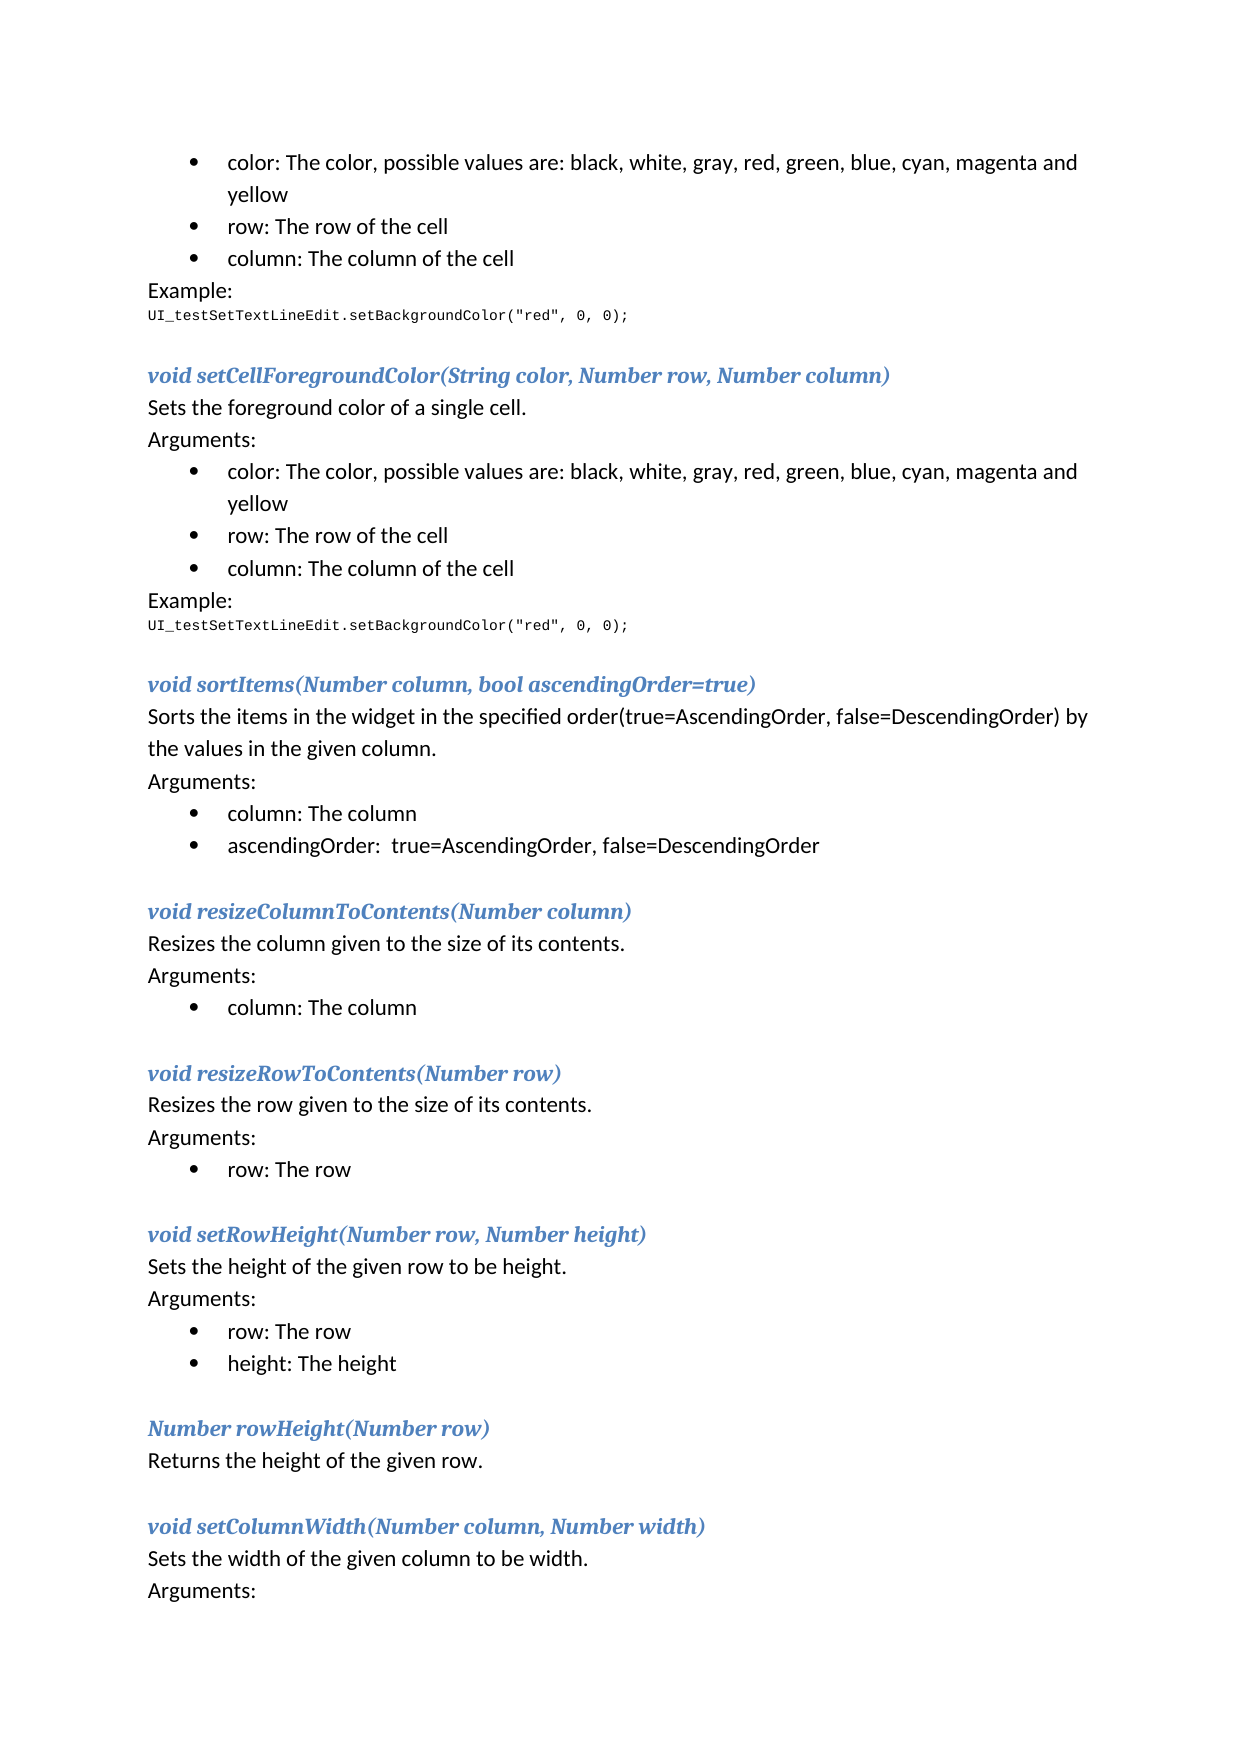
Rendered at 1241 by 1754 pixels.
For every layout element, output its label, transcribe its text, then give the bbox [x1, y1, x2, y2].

text Example: [148, 276, 1093, 304]
text Resizes the column given to the size of its contents. [148, 929, 1093, 957]
list row: The row of the cell [190, 522, 1093, 549]
text Sets the width of the given column to be width. [148, 1544, 1093, 1572]
text UI_testSetTextLineEdit.setBackgroundColor("red", 0, 0); [148, 618, 1093, 635]
subtitle void resizeRowToContents(Number row) [148, 1060, 1093, 1087]
text Sets the foreground color of a single cell. [148, 393, 1093, 421]
list column: The column of the cell [190, 244, 1093, 272]
subtitle void setCellForegroundColor(String color, Number row, Number column) [148, 363, 1093, 389]
list color: The color, possible values are: black, white, gray, red, green, blue, cyan, magenta and yellow [190, 148, 1093, 208]
text Arguments: [148, 1284, 1093, 1313]
text Returns the height of the given row. [148, 1446, 1093, 1474]
list row: The row [190, 1317, 1093, 1345]
text Sets the height of the given row to be height. [148, 1252, 1093, 1280]
text Arguments: [148, 425, 1093, 453]
subtitle void sortItems(Number column, bool ascendingOrder=true) [148, 672, 1093, 698]
text Sorts the items in the widget in the specified order(true=AscendingOrder, false=DescendingOrder) by the values in the given column. [148, 702, 1093, 763]
list column: The column [190, 993, 1093, 1021]
list height: The height [190, 1349, 1093, 1377]
text UI_testSetTextLineEdit.setBackgroundColor("red", 0, 0); [148, 308, 1093, 325]
text Resizes the row given to the size of its contents. [148, 1091, 1093, 1118]
list row: The row of the cell [190, 212, 1093, 240]
text Example: [148, 586, 1093, 614]
list column: The column [190, 799, 1093, 827]
subtitle void resizeColumnToContents(Number column) [148, 898, 1093, 925]
text Arguments: [148, 1123, 1093, 1151]
subtitle void setRowHeight(Number row, Number height) [148, 1222, 1093, 1248]
text Arguments: [148, 1576, 1093, 1604]
list row: The row [190, 1155, 1093, 1183]
subtitle Number rowHeight(Number row) [148, 1416, 1093, 1443]
subtitle void setColumnWidth(Number column, Number width) [148, 1514, 1093, 1540]
list ascendingOrder: true=AscendingOrder, false=DescendingOrder [190, 831, 1093, 859]
list color: The color, possible values are: black, white, gray, red, green, blue, cyan, magenta and yellow [190, 457, 1093, 517]
text Arguments: [148, 767, 1093, 795]
list column: The column of the cell [190, 554, 1093, 582]
text Arguments: [148, 961, 1093, 989]
